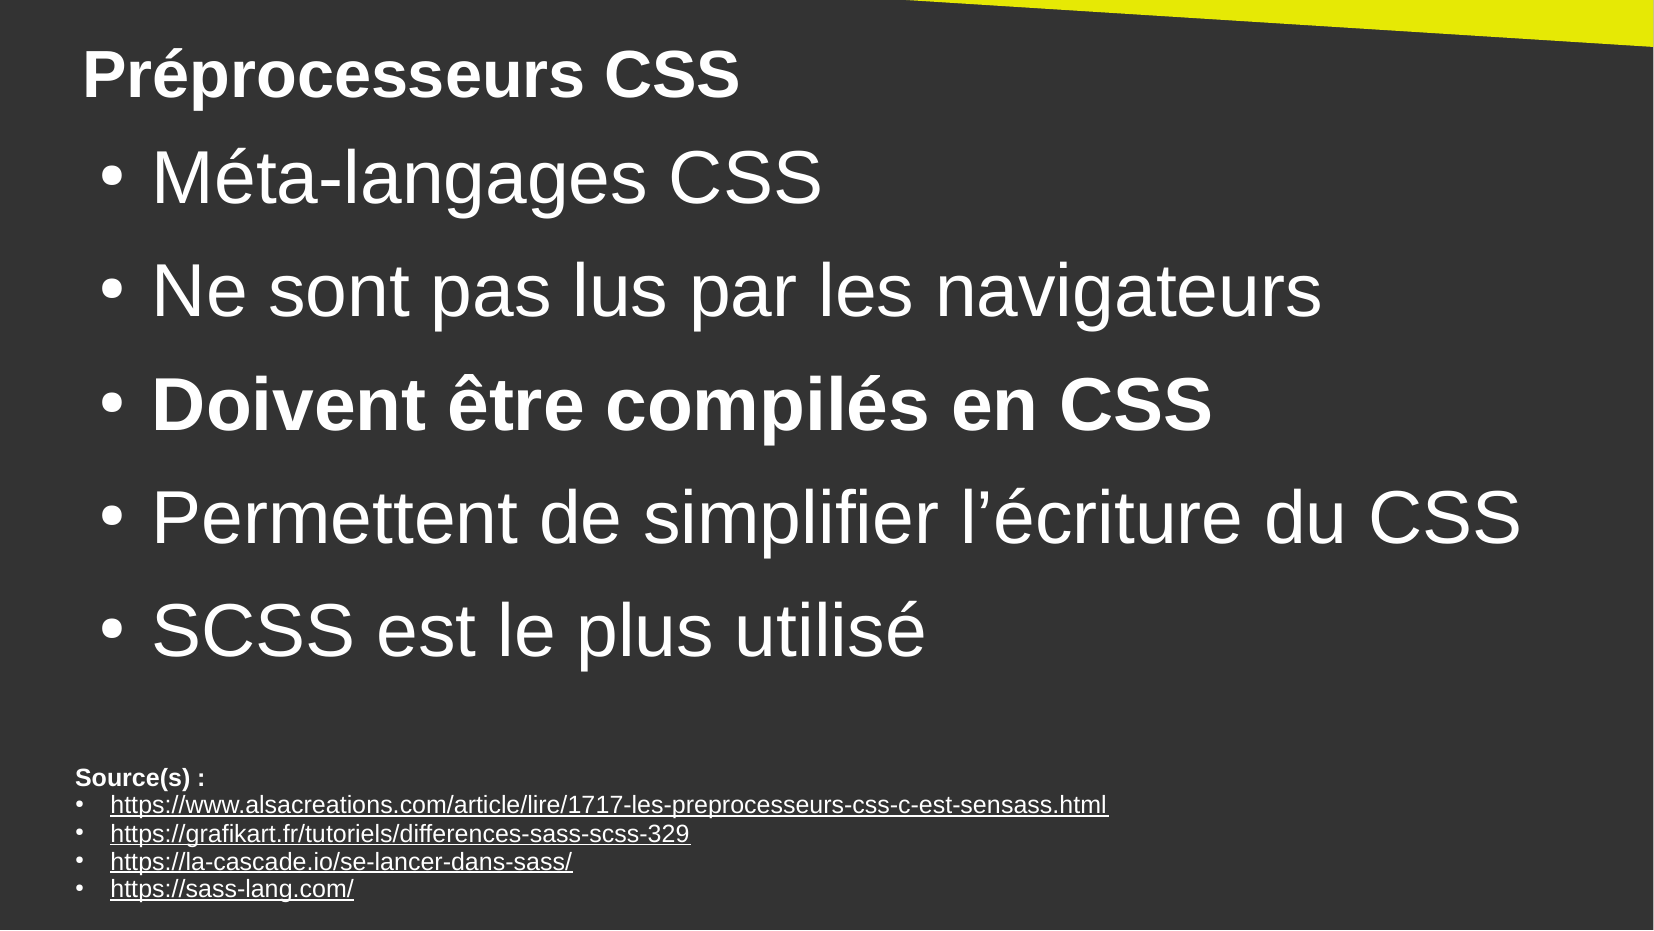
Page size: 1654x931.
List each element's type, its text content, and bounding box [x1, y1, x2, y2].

text_box Source(s) : https://www.alsacreations.com/article/lire/1717-les-preprocesseurs-css-c-est-sensass.html https://grafikart.fr/tutoriels/differences-sass-scss-329 https://la-cascade.io/se-lancer-dans-sass/ https://sass-lang.com/ [60, 755, 1546, 911]
title Préprocesseurs CSS [82, 37, 1571, 114]
list Méta-langages CSS Ne sont pas lus par les navigateurs Doivent être compilés en CSS Permettent de simplifier l’écriture du CSS SCSS est le plus utilisé [80, 135, 1620, 709]
text_box [906, 0, 1654, 47]
